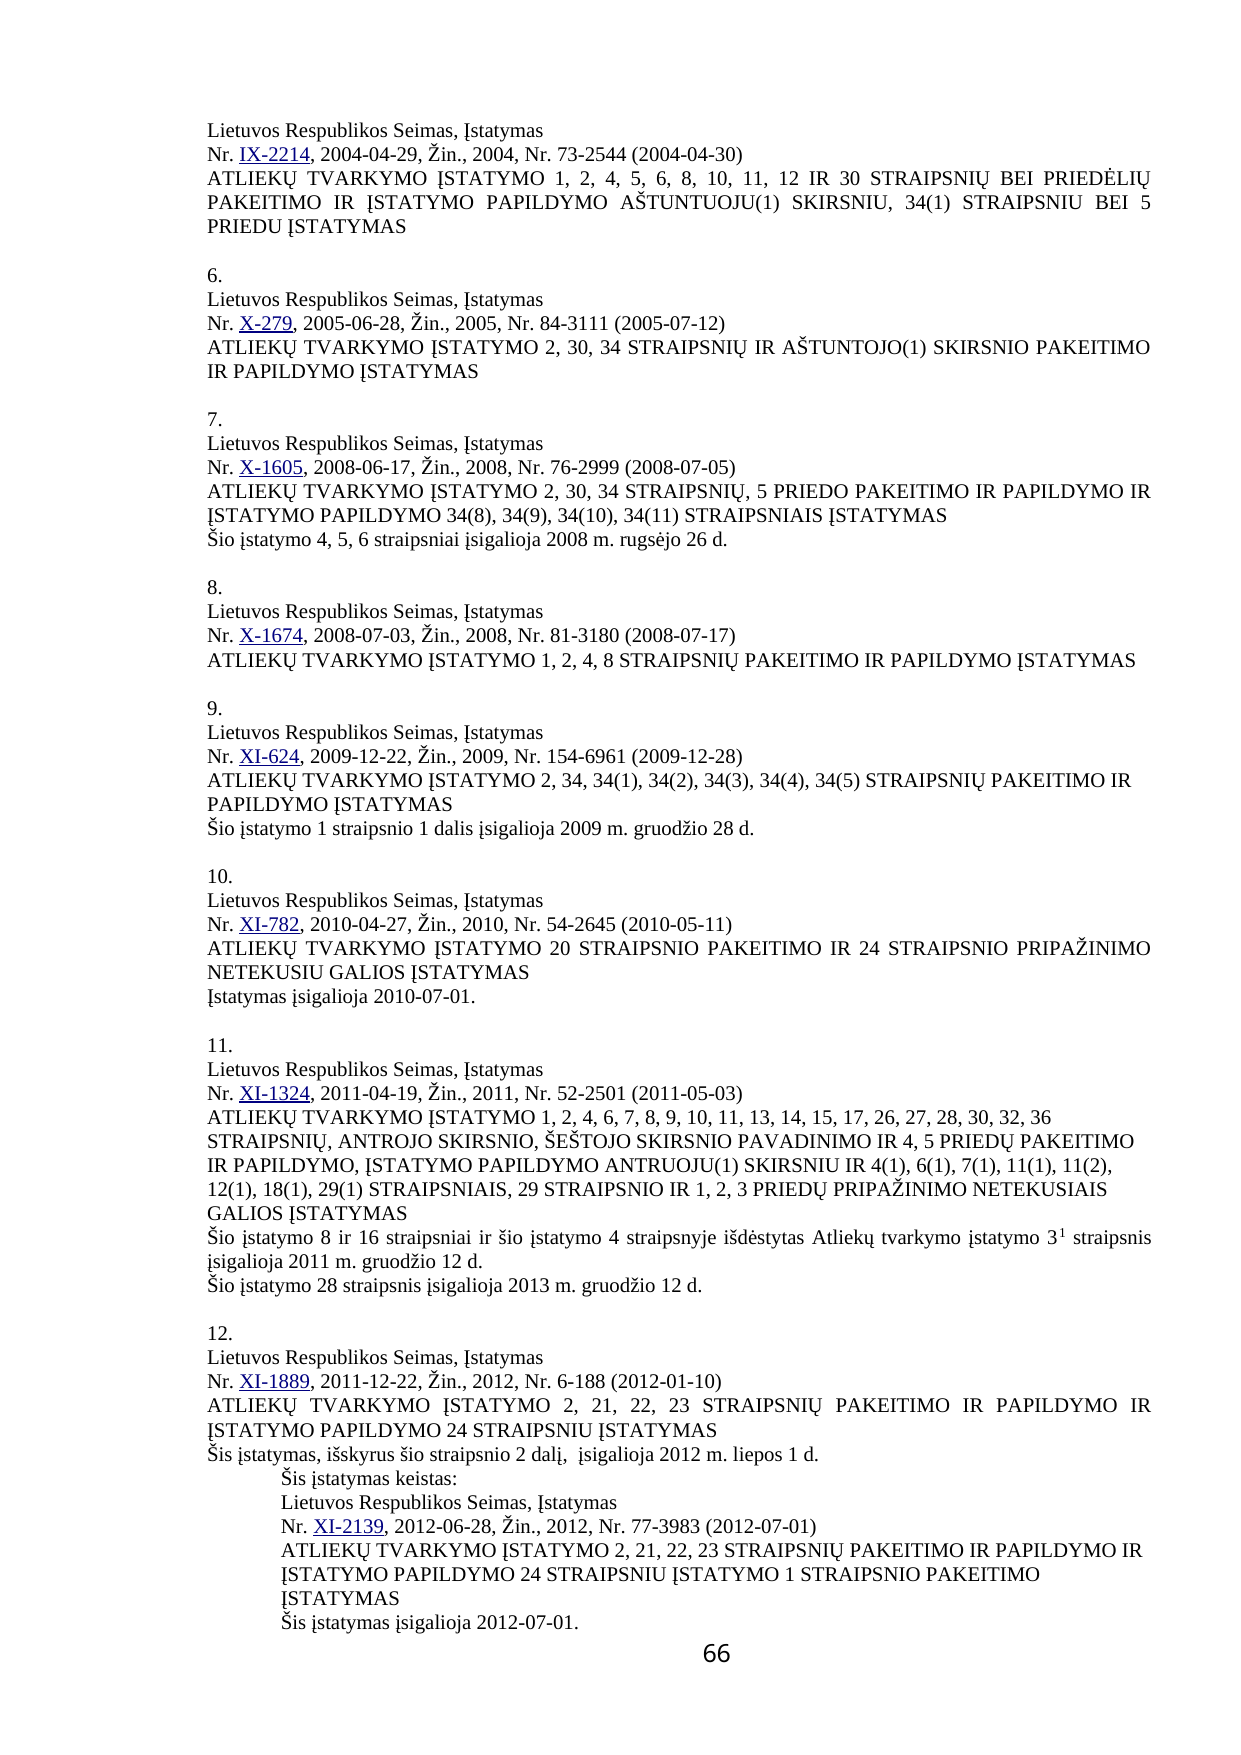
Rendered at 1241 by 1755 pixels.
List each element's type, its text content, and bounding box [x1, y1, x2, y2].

text Nr. XI-1324, 2011-04-19, Žin., 2011, Nr. 52-2501 (2011-05-03) [207, 1081, 1152, 1105]
text Šio įstatymo 4, 5, 6 straipsniai įsigalioja 2008 m. rugsėjo 26 d. [207, 527, 1152, 551]
text Lietuvos Respublikos Seimas, Įstatymas [207, 1057, 1152, 1081]
text Šis įstatymas įsigalioja 2012-07-01. [281, 1610, 1152, 1634]
text ATLIEKŲ TVARKYMO ĮSTATYMO 2, 21, 22, 23 STRAIPSNIŲ PAKEITIMO IR PAPILDYMO IR ĮSTATYMO PAPILDYMO 24 STRAIPSNIU ĮSTATYMO 1 STRAIPSNIO PAKEITIMO ĮSTATYMAS [281, 1538, 1152, 1610]
text 12. [207, 1321, 1152, 1345]
text Šis įstatymas keistas: [281, 1466, 1152, 1490]
text ATLIEKŲ TVARKYMO ĮSTATYMO 1, 2, 4, 8 STRAIPSNIŲ PAKEITIMO IR PAPILDYMO ĮSTATYMAS [207, 647, 1152, 672]
text Nr. X-1674, 2008-07-03, Žin., 2008, Nr. 81-3180 (2008-07-17) [207, 623, 1152, 647]
text Nr. XI-782, 2010-04-27, Žin., 2010, Nr. 54-2645 (2010-05-11) [207, 912, 1152, 936]
text Nr. IX-2214, 2004-04-29, Žin., 2004, Nr. 73-2544 (2004-04-30) [207, 142, 1152, 166]
text Lietuvos Respublikos Seimas, Įstatymas [207, 1345, 1152, 1369]
text Šio įstatymo 8 ir 16 straipsniai ir šio įstatymo 4 straipsnyje išdėstytas Atliekų tvarkymo įstatymo 31 straipsnis įsigalioja 2011 m. gruodžio 12 d. [207, 1225, 1152, 1273]
text Nr. X-1605, 2008-06-17, Žin., 2008, Nr. 76-2999 (2008-07-05) [207, 455, 1152, 479]
text Lietuvos Respublikos Seimas, Įstatymas [207, 720, 1152, 744]
text Nr. XI-1889, 2011-12-22, Žin., 2012, Nr. 6-188 (2012-01-10) [207, 1369, 1152, 1393]
text Lietuvos Respublikos Seimas, Įstatymas [207, 599, 1152, 623]
text ATLIEKŲ TVARKYMO ĮSTATYMO 2, 21, 22, 23 STRAIPSNIŲ PAKEITIMO IR PAPILDYMO IR ĮSTATYMO PAPILDYMO 24 STRAIPSNIU ĮSTATYMAS [207, 1393, 1152, 1442]
text Nr. XI-2139, 2012-06-28, Žin., 2012, Nr. 77-3983 (2012-07-01) [281, 1514, 1152, 1538]
text ATLIEKŲ TVARKYMO ĮSTATYMO 2, 30, 34 STRAIPSNIŲ IR AŠTUNTOJO(1) SKIRSNIO PAKEITIMO IR PAPILDYMO ĮSTATYMAS [207, 335, 1152, 383]
text 9. [207, 696, 1152, 720]
text Šio įstatymo 1 straipsnio 1 dalis įsigalioja 2009 m. gruodžio 28 d. [207, 816, 1152, 840]
text 10. [207, 864, 1152, 888]
text Lietuvos Respublikos Seimas, Įstatymas [207, 118, 1152, 142]
text Nr. XI-624, 2009-12-22, Žin., 2009, Nr. 154-6961 (2009-12-28) [207, 744, 1152, 768]
text Šis įstatymas, išskyrus šio straipsnio 2 dalį, įsigalioja 2012 m. liepos 1 d. [207, 1442, 1152, 1466]
text 8. [207, 575, 1152, 599]
text Lietuvos Respublikos Seimas, Įstatymas [207, 888, 1152, 912]
text ATLIEKŲ TVARKYMO ĮSTATYMO 2, 34, 34(1), 34(2), 34(3), 34(4), 34(5) STRAIPSNIŲ PAKEITIMO IR PAPILDYMO ĮSTATYMAS [207, 768, 1152, 816]
text Lietuvos Respublikos Seimas, Įstatymas [281, 1490, 1152, 1514]
text ATLIEKŲ TVARKYMO ĮSTATYMO 1, 2, 4, 6, 7, 8, 9, 10, 11, 13, 14, 15, 17, 26, 27, 28, 30, 32, 36 STRAIPSNIŲ, ANTROJO SKIRSNIO, ŠEŠTOJO SKIRSNIO PAVADINIMO IR 4, 5 PRIEDŲ PAKEITIMO IR PAPILDYMO, ĮSTATYMO PAPILDYMO ANTRUOJU(1) SKIRSNIU IR 4(1), 6(1), 7(1), 11(1), 11(2), 12(1), 18(1), 29(1) STRAIPSNIAIS, 29 STRAIPSNIO IR 1, 2, 3 PRIEDŲ PRIPAŽINIMO NETEKUSIAIS GALIOS ĮSTATYMAS [207, 1105, 1152, 1225]
text 7. [207, 407, 1152, 431]
text ATLIEKŲ TVARKYMO ĮSTATYMO 1, 2, 4, 5, 6, 8, 10, 11, 12 IR 30 STRAIPSNIŲ BEI PRIEDĖLIŲ PAKEITIMO IR ĮSTATYMO PAPILDYMO AŠTUNTUOJU(1) SKIRSNIU, 34(1) STRAIPSNIU BEI 5 PRIEDU ĮSTATYMAS [207, 166, 1152, 238]
text Lietuvos Respublikos Seimas, Įstatymas [207, 287, 1152, 311]
text ATLIEKŲ TVARKYMO ĮSTATYMO 20 STRAIPSNIO PAKEITIMO IR 24 STRAIPSNIO PRIPAŽINIMO NETEKUSIU GALIOS ĮSTATYMAS [207, 936, 1152, 984]
text 6. [207, 262, 1152, 287]
text ATLIEKŲ TVARKYMO ĮSTATYMO 2, 30, 34 STRAIPSNIŲ, 5 PRIEDO PAKEITIMO IR PAPILDYMO IR ĮSTATYMO PAPILDYMO 34(8), 34(9), 34(10), 34(11) STRAIPSNIAIS ĮSTATYMAS [207, 479, 1152, 527]
text Nr. X-279, 2005-06-28, Žin., 2005, Nr. 84-3111 (2005-07-12) [207, 311, 1152, 335]
text Lietuvos Respublikos Seimas, Įstatymas [207, 431, 1152, 455]
text 11. [207, 1032, 1152, 1057]
text Įstatymas įsigalioja 2010-07-01. [207, 984, 1152, 1008]
text Šio įstatymo 28 straipsnis įsigalioja 2013 m. gruodžio 12 d. [207, 1273, 1152, 1297]
